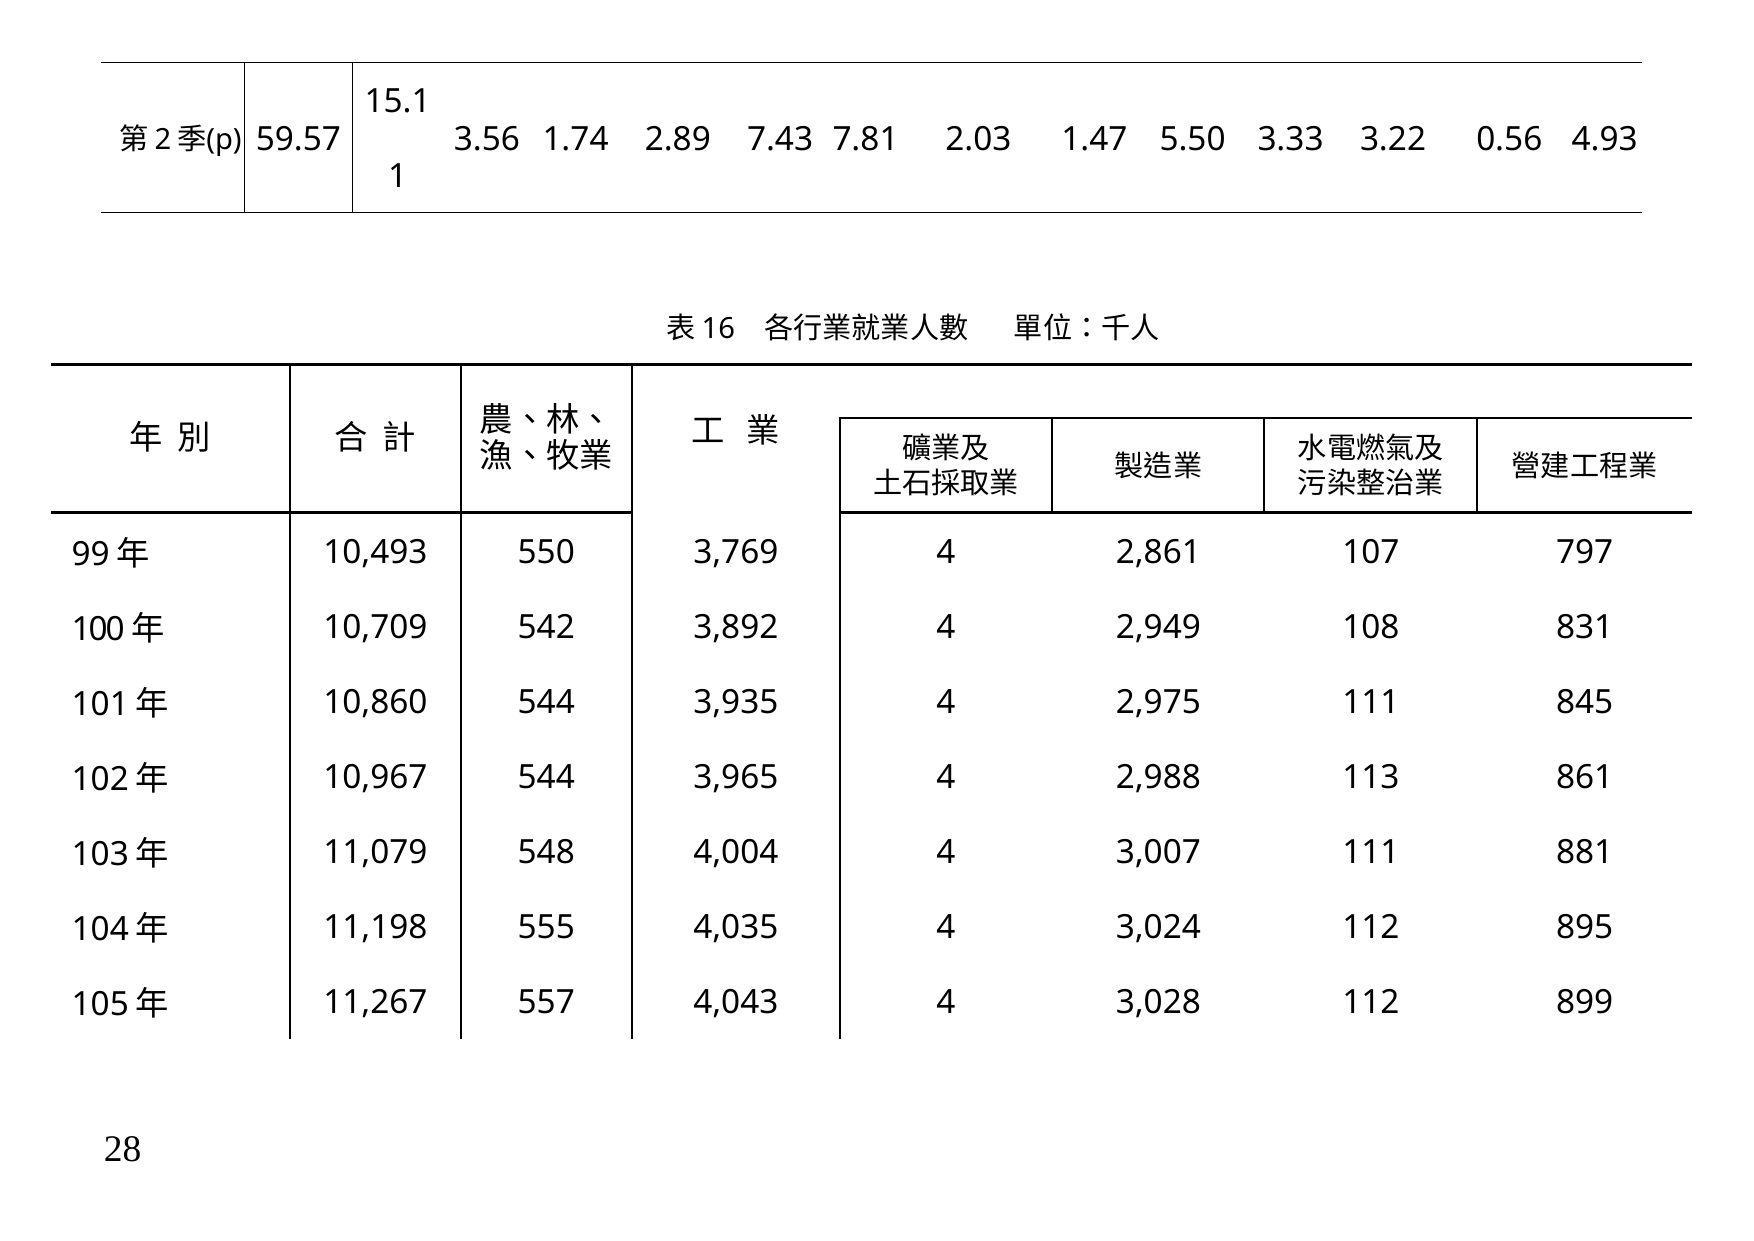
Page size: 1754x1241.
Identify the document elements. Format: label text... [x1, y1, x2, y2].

table_cell 4 [841, 664, 1052, 738]
table_cell 2,861 [1052, 514, 1264, 588]
table_cell 4 [841, 514, 1052, 588]
table_cell 557 [462, 964, 631, 1038]
table_cell 10,709 [291, 589, 460, 663]
table_cell 104年 [51, 889, 289, 963]
table_cell 3,892 [633, 589, 839, 663]
table_cell 4.93 [1567, 63, 1642, 212]
table_header [840, 366, 1692, 417]
table_cell 3,965 [633, 739, 839, 813]
table_cell 4,043 [633, 964, 839, 1038]
table_cell 11,079 [291, 814, 460, 888]
table_cell 礦業及 土石採取業 [841, 419, 1051, 511]
table_cell 113 [1264, 739, 1477, 813]
table_cell 15.11 [353, 63, 443, 212]
table_header 合 計 [291, 366, 460, 511]
table_cell 99年 [51, 514, 289, 588]
table_cell 797 [1477, 514, 1692, 588]
table_cell 第2季(p) [101, 63, 244, 212]
table_cell 881 [1477, 814, 1692, 888]
table_cell 3,769 [633, 511, 839, 588]
table_cell 5.50 [1139, 63, 1246, 212]
table_cell 103年 [51, 814, 289, 888]
table_header 農、林、 漁、牧業 [462, 366, 631, 511]
table_cell 營建工程業 [1478, 419, 1692, 511]
table_cell 2,988 [1052, 739, 1264, 813]
table_cell 111 [1264, 814, 1477, 888]
table_cell 899 [1477, 964, 1692, 1038]
table_cell 555 [462, 889, 631, 963]
table_cell 2,975 [1052, 664, 1264, 738]
table_cell 2.89 [620, 63, 736, 212]
table_cell 4 [841, 889, 1052, 963]
table_cell 3.33 [1246, 63, 1334, 212]
table_cell 7.43 [736, 63, 824, 212]
table_cell 101年 [51, 664, 289, 738]
table_cell 112 [1264, 964, 1477, 1038]
table_cell 112 [1264, 889, 1477, 963]
table_cell 542 [462, 589, 631, 663]
table_cell 100年 [51, 589, 289, 663]
table_cell 4 [841, 814, 1052, 888]
table_cell 108 [1264, 589, 1477, 663]
table_cell 10,493 [291, 514, 460, 588]
table_cell 1.47 [1050, 63, 1138, 212]
table_cell 544 [462, 664, 631, 738]
table_cell 4,035 [633, 889, 839, 963]
table_cell 3,024 [1052, 889, 1264, 963]
table_header 工 業 [633, 366, 839, 511]
table_cell 4 [841, 739, 1052, 813]
table_cell 550 [462, 514, 631, 588]
table_cell 3.22 [1335, 63, 1451, 212]
table_cell 11,267 [291, 964, 460, 1038]
table_cell 102年 [51, 739, 289, 813]
table_cell 0.56 [1451, 63, 1567, 212]
table_header 年 別 [51, 366, 289, 511]
table_cell 105年 [51, 964, 289, 1038]
table_cell 2,949 [1052, 589, 1264, 663]
table_cell 10,967 [291, 739, 460, 813]
table_cell 548 [462, 814, 631, 888]
table_cell 861 [1477, 739, 1692, 813]
table_cell 831 [1477, 589, 1692, 663]
table_cell 3,007 [1052, 814, 1264, 888]
table_cell 水電燃氣及 污染整治業 [1265, 419, 1476, 511]
table_cell 2.03 [906, 63, 1050, 212]
table_cell 7.81 [824, 63, 906, 212]
table_cell 4 [841, 964, 1052, 1038]
table_cell 59.57 [245, 63, 352, 212]
table_cell 111 [1264, 664, 1477, 738]
subtitle 表16 各行業就業人數 單位：千人 [103, 288, 1639, 363]
table_cell 4 [841, 589, 1052, 663]
table_cell 895 [1477, 889, 1692, 963]
table_cell 1.74 [531, 63, 619, 212]
table_cell 107 [1264, 514, 1477, 588]
table_cell 11,198 [291, 889, 460, 963]
table_cell 製造業 [1053, 419, 1263, 511]
table_cell 845 [1477, 664, 1692, 738]
table_cell 4,004 [633, 814, 839, 888]
table_cell 3.56 [443, 63, 531, 212]
table_cell 3,028 [1052, 964, 1264, 1038]
table_cell 3,935 [633, 664, 839, 738]
table_cell 10,860 [291, 664, 460, 738]
table_cell 544 [462, 739, 631, 813]
